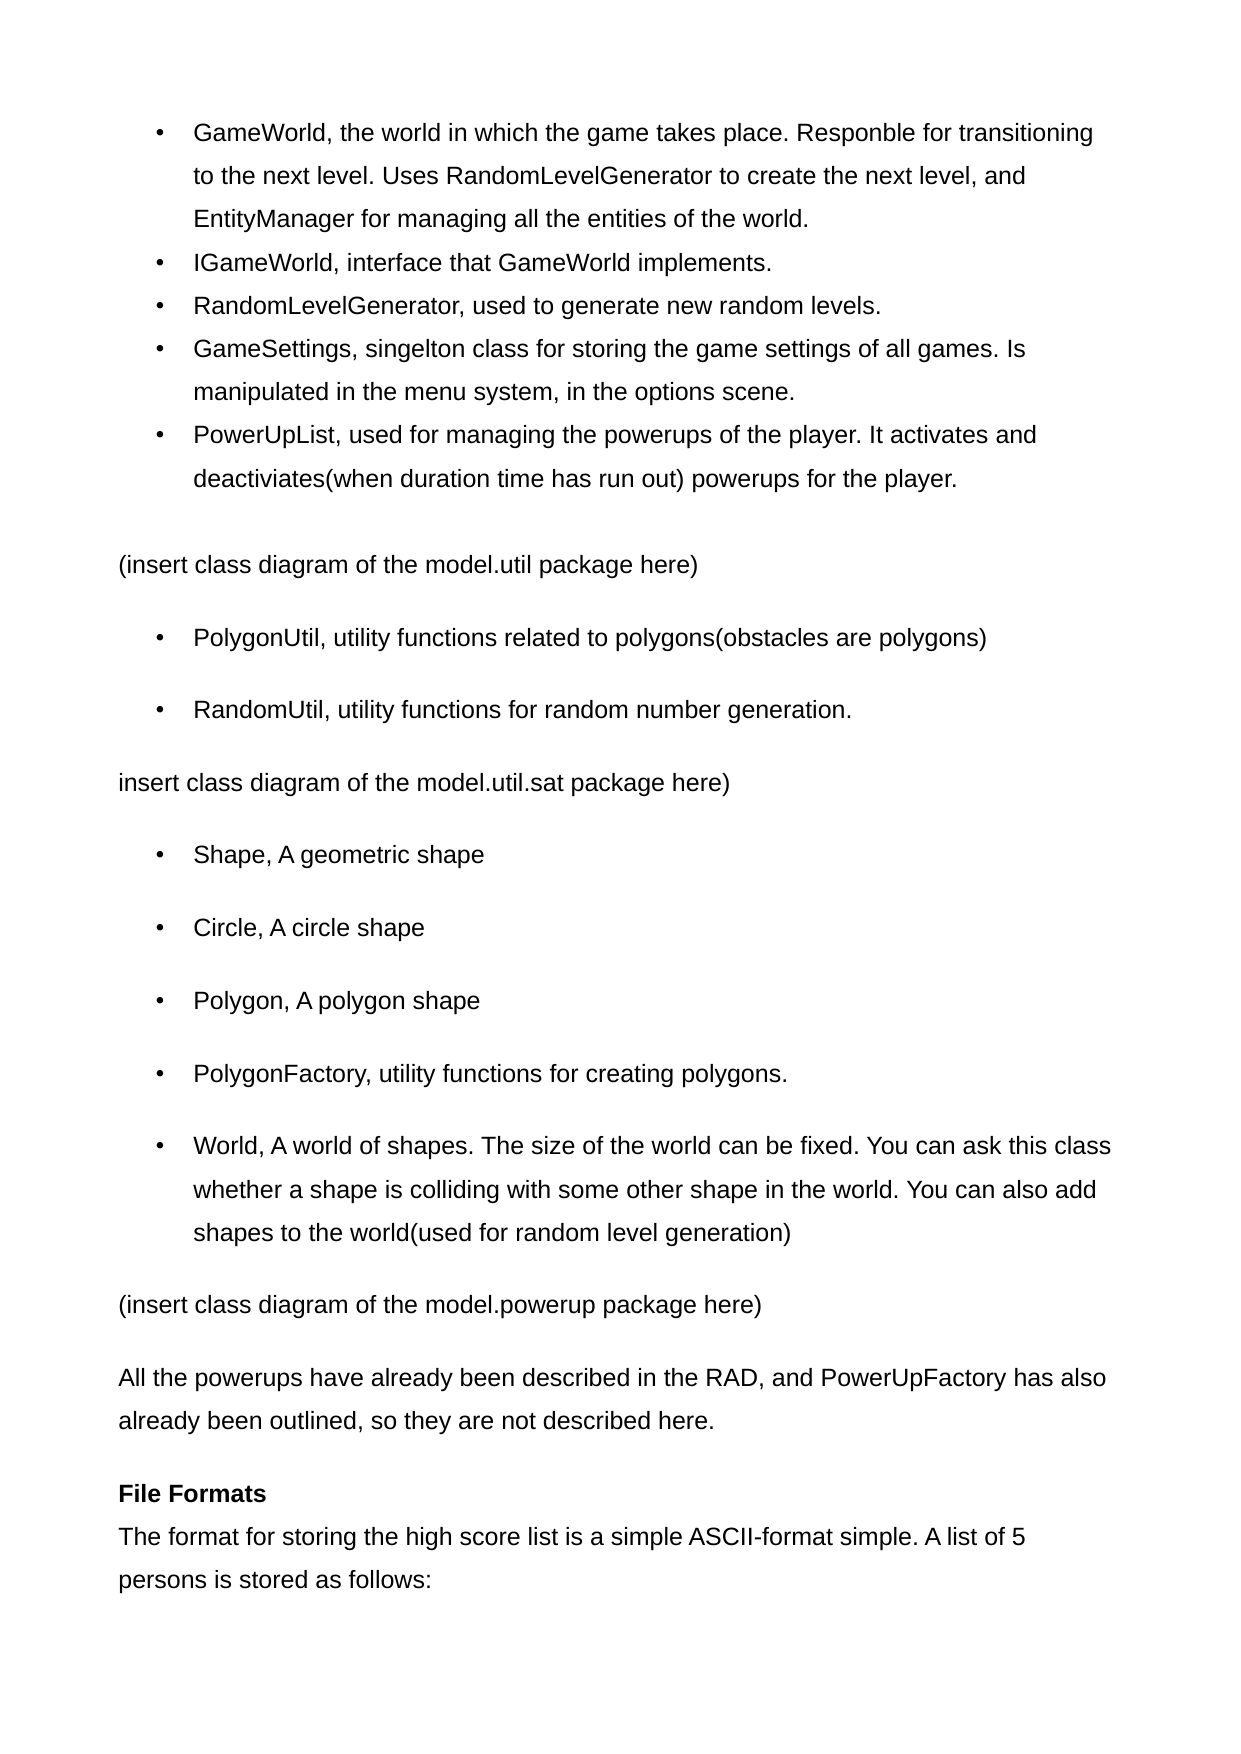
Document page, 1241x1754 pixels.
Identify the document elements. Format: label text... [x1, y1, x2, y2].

text (insert class diagram of the model.util package here) [118, 550, 1122, 579]
list IGameWorld, interface that GameWorld implements. [156, 248, 1122, 276]
list Circle, A circle shape [156, 913, 1122, 942]
text The format for storing the high score list is a simple ASCII-format simple. A list of 5 persons is stored as follows: [118, 1522, 1122, 1594]
list PolygonFactory, utility functions for creating polygons. [156, 1059, 1122, 1087]
text All the powerups have already been described in the RAD, and PowerUpFactory has also already been outlined, so they are not described here. [118, 1363, 1122, 1435]
list PolygonUtil, utility functions related to polygons(obstacles are polygons) [156, 622, 1122, 651]
list PowerUpList, used for managing the powerups of the player. It activates and deactiviates(when duration time has run out) powerups for the player. [156, 420, 1122, 492]
list GameWorld, the world in which the game takes place. Responble for transitioning to the next level. Uses RandomLevelGenerator to create the next level, and EntityManager for managing all the entities of the world. [156, 118, 1122, 233]
list RandomUtil, utility functions for random number generation. [156, 695, 1122, 724]
text (insert class diagram of the model.powerup package here) [118, 1290, 1122, 1319]
text insert class diagram of the model.util.sat package here) [118, 768, 1122, 797]
list RandomLevelGenerator, used to generate new random levels. [156, 291, 1122, 320]
list Polygon, A polygon shape [156, 986, 1122, 1015]
list GameSettings, singelton class for storing the game settings of all games. Is manipulated in the menu system, in the options scene. [156, 334, 1122, 406]
list World, A world of shapes. The size of the world can be fixed. You can ask this class whether a shape is colliding with some other shape in the world. You can also add shapes to the world(used for random level generation) [156, 1131, 1122, 1246]
text File Formats [118, 1479, 1122, 1507]
list Shape, A geometric shape [156, 841, 1122, 869]
